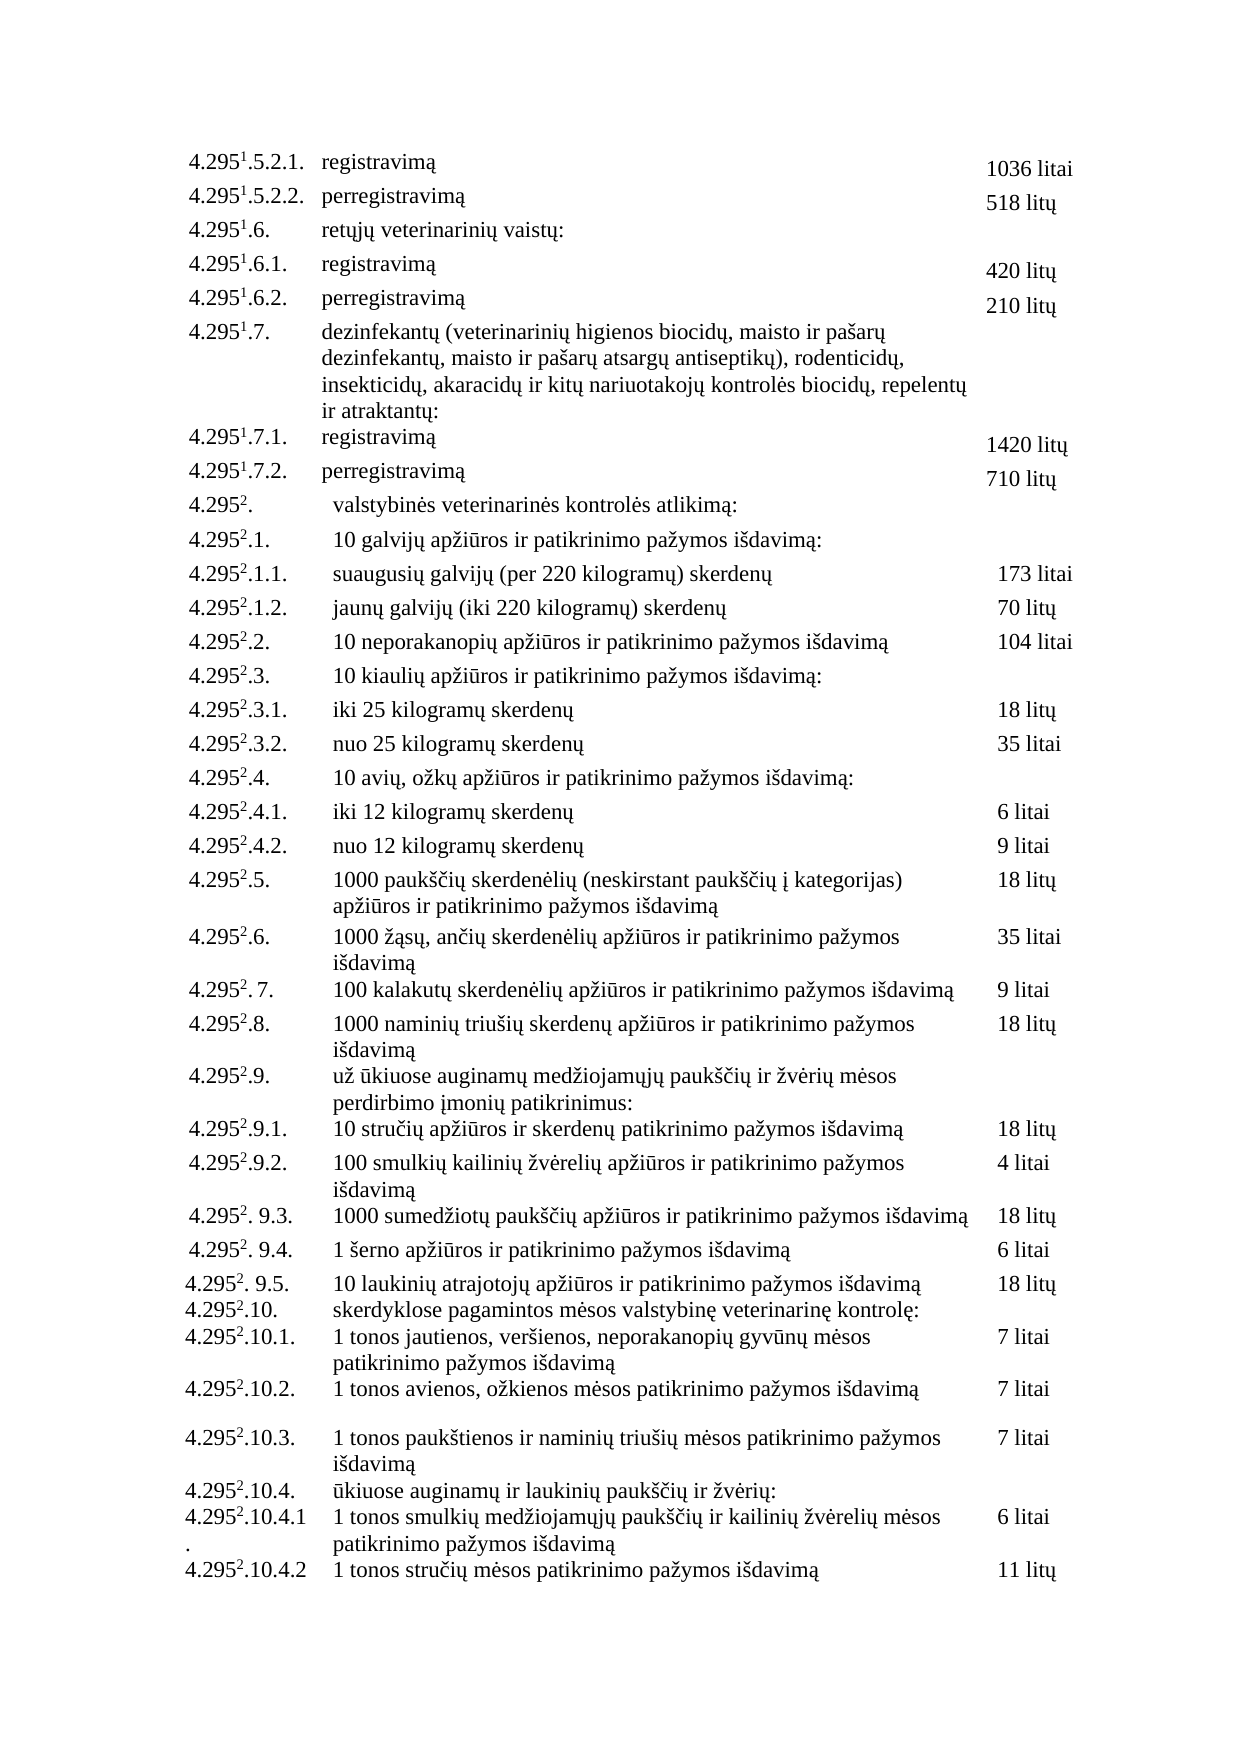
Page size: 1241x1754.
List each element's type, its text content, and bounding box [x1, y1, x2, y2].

table_cell 10 stručių apžiūros ir skerdenų patikrinimo pažymos išdavimą [321, 1115, 986, 1149]
table_cell 11 litų [986, 1556, 1148, 1582]
table_cell 1000 paukščių skerdenėlių (neskirstant paukščių į kategorijas) apžiūros ir patikrinimo pažymos išdavimą [321, 866, 986, 923]
table_cell retųjų veterinarinių vaistų: [321, 216, 986, 250]
table_cell 4.2952. [177, 492, 321, 526]
table_cell [986, 764, 1148, 798]
table_cell 1000 žąsų, ančių skerdenėlių apžiūros ir patikrinimo pažymos išdavimą [321, 923, 986, 976]
table_cell 10 laukinių atrajotojų apžiūros ir patikrinimo pažymos išdavimą [321, 1270, 986, 1296]
table_cell perregistravimą [321, 458, 986, 492]
table_cell 18 litų [986, 1115, 1148, 1149]
table_cell 4.2952.3.1. [177, 696, 321, 730]
table_cell dezinfekantų (veterinarinių higienos biocidų, maisto ir pašarų dezinfekantų, maisto ir pašarų atsargų antiseptikų), rodenticidų, insekticidų, akaracidų ir kitų nariuotakojų kontrolės biocidų, repelentų ir atraktantų: [321, 318, 986, 423]
table_cell 10 avių, ožkų apžiūros ir patikrinimo pažymos išdavimą: [321, 764, 986, 798]
table_cell 70 litų [986, 594, 1148, 628]
table_cell [986, 526, 1148, 560]
table_cell 4.2951.6. [177, 216, 321, 250]
table_cell 6 litai [986, 1236, 1148, 1270]
table_cell 10 neporakanopių apžiūros ir patikrinimo pažymos išdavimą [321, 628, 986, 662]
table_cell 420 litų [986, 250, 1148, 284]
table_cell valstybinės veterinarinės kontrolės atlikimą: [321, 492, 986, 526]
table_cell 4.2951.5.2.2. [177, 182, 321, 216]
table_cell jaunų galvijų (iki 220 kilogramų) skerdenų [321, 594, 986, 628]
table_cell registravimą [321, 424, 986, 457]
table_cell 18 litų [986, 1270, 1148, 1296]
table_cell 4.2952.2. [177, 628, 321, 662]
table_cell 4.2952.3.2. [177, 730, 321, 764]
table_cell 710 litų [986, 458, 1148, 492]
table_cell 1 tonos avienos, ožkienos mėsos patikrinimo pažymos išdavimą [321, 1376, 986, 1424]
table_cell iki 25 kilogramų skerdenų [321, 696, 986, 730]
table_cell 18 litų [986, 696, 1148, 730]
table_cell 100 kalakutų skerdenėlių apžiūros ir patikrinimo pažymos išdavimą [321, 976, 986, 1010]
table_cell 4.2952.10.4. [174, 1477, 321, 1503]
table_cell 4.2952.10.3. [174, 1424, 321, 1477]
table_cell 6 litai [986, 798, 1148, 832]
table_cell 4.2952.10.2. [174, 1376, 321, 1424]
table_cell suaugusių galvijų (per 220 kilogramų) skerdenų [321, 560, 986, 594]
table_cell 18 litų [986, 1010, 1148, 1062]
table_cell iki 12 kilogramų skerdenų [321, 798, 986, 832]
table_cell 4.2952.4. [177, 764, 321, 798]
table_cell 4 litai [986, 1149, 1148, 1202]
table_cell 4.2952.8. [177, 1010, 321, 1062]
table_cell 10 galvijų apžiūros ir patikrinimo pažymos išdavimą: [321, 526, 986, 560]
table_cell 9 litai [986, 832, 1148, 866]
table_cell 6 litai [986, 1503, 1148, 1556]
table_cell 1 tonos smulkių medžiojamųjų paukščių ir kailinių žvėrelių mėsos patikrinimo pažymos išdavimą [321, 1503, 986, 1556]
table_cell [986, 318, 1148, 423]
table_cell [986, 1477, 1148, 1503]
table_cell 210 litų [986, 284, 1148, 318]
table_cell 4.2952. 7. [177, 976, 321, 1010]
table_cell 35 litai [986, 923, 1148, 976]
table_cell 1420 litų [986, 424, 1148, 457]
table_cell 4.2952.1.2. [177, 594, 321, 628]
table_cell 4.2952.9.1. [177, 1115, 321, 1149]
table_cell 4.2952.4.1. [177, 798, 321, 832]
table_cell 4.2952.1.1. [177, 560, 321, 594]
table_cell 1000 naminių triušių skerdenų apžiūros ir patikrinimo pažymos išdavimą [321, 1010, 986, 1062]
table_cell 4.2952.10.4.1. [174, 1503, 321, 1556]
table_cell 4.2952.9. [177, 1063, 321, 1115]
table_cell 104 litai [986, 628, 1148, 662]
table_cell 4.2951.7.2. [177, 458, 321, 492]
table_cell [986, 492, 1148, 526]
table_cell 7 litai [986, 1323, 1148, 1376]
table_cell 4.2952. 9.5. [174, 1270, 321, 1296]
table_cell 7 litai [986, 1376, 1148, 1424]
table_cell 4.2952. 9.4. [177, 1236, 321, 1270]
table_cell 4.2952.4.2. [177, 832, 321, 866]
table_cell 4.2952.3. [177, 662, 321, 696]
table_cell 518 litų [986, 182, 1148, 216]
table_cell 1036 litai [986, 148, 1148, 182]
table_cell [986, 1063, 1148, 1115]
table_cell 1 tonos jautienos, veršienos, neporakanopių gyvūnų mėsos patikrinimo pažymos išdavimą [321, 1323, 986, 1376]
table_cell 4.2952.9.2. [177, 1149, 321, 1202]
table_cell 4.2952.1. [177, 526, 321, 560]
table_cell 18 litų [986, 1202, 1148, 1236]
table_cell [986, 662, 1148, 696]
table_cell už ūkiuose auginamų medžiojamųjų paukščių ir žvėrių mėsos perdirbimo įmonių patikrinimus: [321, 1063, 986, 1115]
table_cell 1 tonos paukštienos ir naminių triušių mėsos patikrinimo pažymos išdavimą [321, 1424, 986, 1477]
table_cell [986, 216, 1148, 250]
table_cell [986, 1296, 1148, 1323]
table_cell 4.2952. 9.3. [177, 1202, 321, 1236]
table_cell 7 litai [986, 1424, 1148, 1477]
table_cell 1000 sumedžiotų paukščių apžiūros ir patikrinimo pažymos išdavimą [321, 1202, 986, 1236]
table_cell 4.2952.10. [174, 1296, 321, 1323]
table_cell nuo 12 kilogramų skerdenų [321, 832, 986, 866]
table_cell 18 litų [986, 866, 1148, 923]
table_cell 4.2952.10.1. [174, 1323, 321, 1376]
table_cell 4.2952.10.4.2 [174, 1556, 321, 1582]
table_cell registravimą [321, 250, 986, 284]
table_cell 10 kiaulių apžiūros ir patikrinimo pažymos išdavimą: [321, 662, 986, 696]
table_cell 4.2951.5.2.1. [177, 148, 321, 182]
table_cell 100 smulkių kailinių žvėrelių apžiūros ir patikrinimo pažymos išdavimą [321, 1149, 986, 1202]
table_cell perregistravimą [321, 284, 986, 318]
table_cell nuo 25 kilogramų skerdenų [321, 730, 986, 764]
table_cell skerdyklose pagamintos mėsos valstybinę veterinarinę kontrolę: [321, 1296, 986, 1323]
table_cell 4.2951.6.2. [177, 284, 321, 318]
table_cell 9 litai [986, 976, 1148, 1010]
table_cell 4.2951.6.1. [177, 250, 321, 284]
table_cell 4.2951.7. [177, 318, 321, 423]
table_cell registravimą [321, 148, 986, 182]
table_cell 35 litai [986, 730, 1148, 764]
table_cell 4.2952.5. [177, 866, 321, 923]
table_cell 173 litai [986, 560, 1148, 594]
table_cell perregistravimą [321, 182, 986, 216]
table_cell ūkiuose auginamų ir laukinių paukščių ir žvėrių: [321, 1477, 986, 1503]
table_cell 4.2951.7.1. [177, 424, 321, 457]
table_cell 4.2952.6. [177, 923, 321, 976]
table_cell 1 tonos stručių mėsos patikrinimo pažymos išdavimą [321, 1556, 986, 1582]
table_cell 1 šerno apžiūros ir patikrinimo pažymos išdavimą [321, 1236, 986, 1270]
